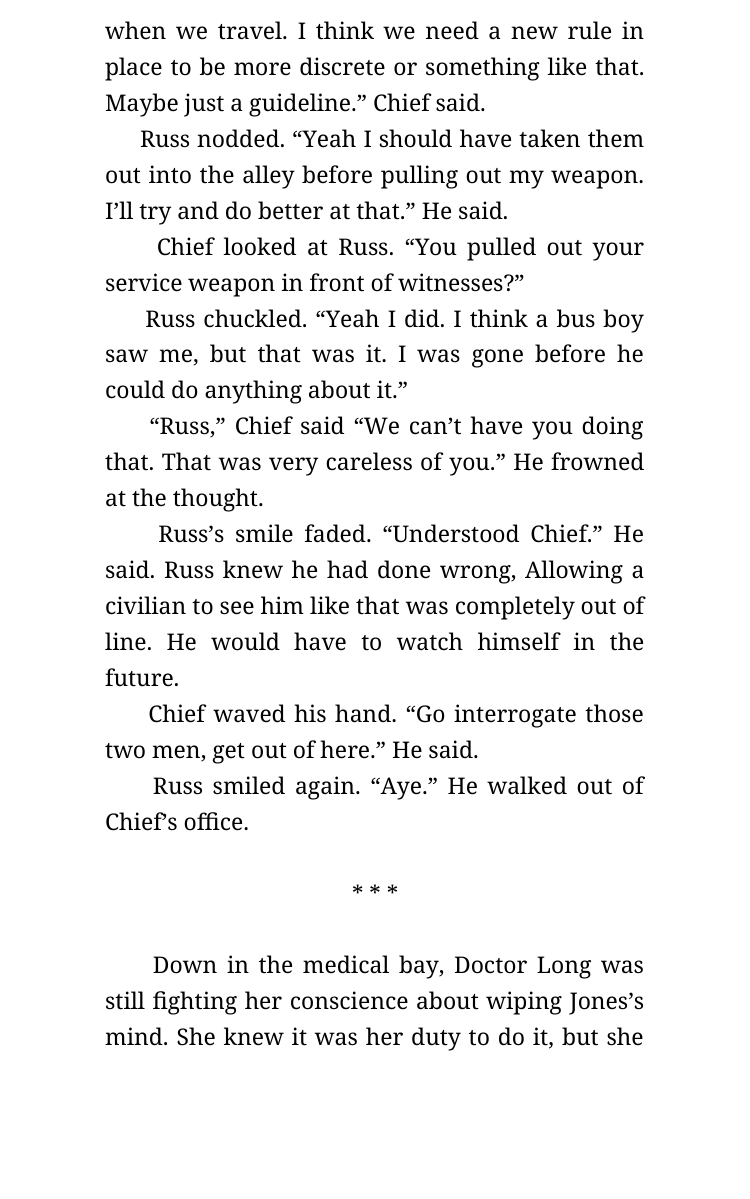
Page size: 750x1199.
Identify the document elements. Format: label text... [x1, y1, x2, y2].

text when we travel. I think we need a new rule in place to be more discrete or something like that. Maybe just a guideline.” Chief said. [105, 15, 645, 118]
text “Russ,” Chief said “We can’t have you doing that. That was very careless of you.” He frowned at the thought. [105, 410, 645, 513]
text Russ chuckled. “Yeah I did. I think a bus boy saw me, but that was it. I was gone before he could do anything about it.” [105, 302, 645, 406]
text Down in the medical bay, Doctor Long was still fighting her conscience about wiping Jones’s mind. She knew it was her duty to do it, but she [105, 949, 645, 1052]
text Russ smiled again. “Aye.” He walked out of Chief’s office. [105, 770, 645, 837]
text * * * [105, 877, 645, 909]
text Russ nodded. “Yeah I should have taken them out into the alley before pulling out my weapon. I’ll try and do better at that.” He said. [105, 123, 645, 226]
text Chief looked at Russ. “You pulled out your service weapon in front of witnesses?” [105, 231, 645, 298]
text Chief waved his hand. “Go interrogate those two men, get out of here.” He said. [105, 698, 645, 765]
text Russ’s smile faded. “Understood Chief.” He said. Russ knew he had done wrong, Allowing a civilian to see him like that was completely out of line. He would have to watch himself in the future. [105, 518, 645, 693]
